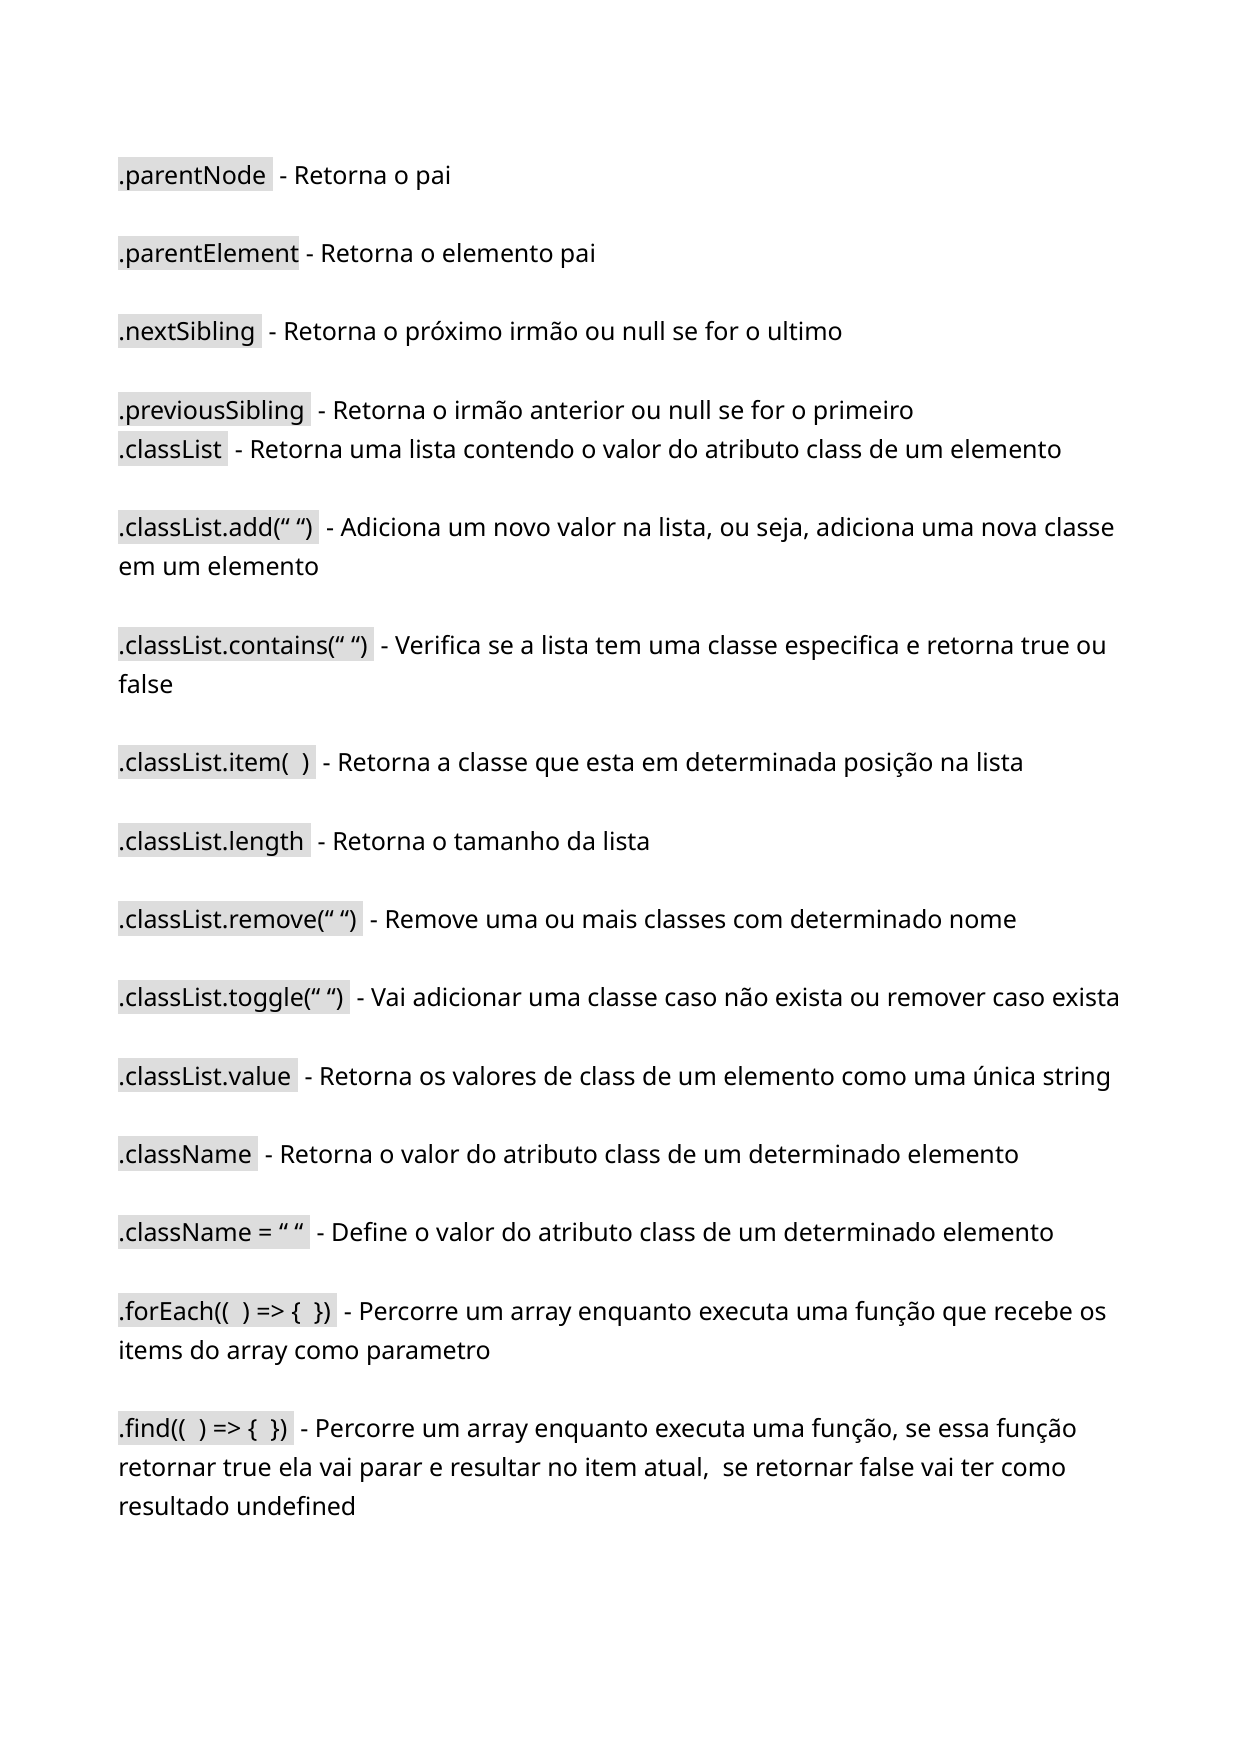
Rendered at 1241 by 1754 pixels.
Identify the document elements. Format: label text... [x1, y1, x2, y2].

text .classList.contains(“ “) - Verifica se a lista tem uma classe especifica e retorna true ou false [118, 627, 1122, 701]
text .className - Retorna o valor do atributo class de um determinado elemento [118, 1136, 1122, 1171]
text .parentNode - Retorna o pai [118, 157, 1122, 191]
text .previousSibling - Retorna o irmão anterior ou null se for o primeiro [118, 392, 1122, 426]
text .classList.toggle(“ “) - Vai adicionar uma classe caso não exista ou remover caso exista [118, 980, 1122, 1014]
text .parentElement - Retorna o elemento pai [118, 236, 1122, 270]
text .classList.add(“ “) - Adiciona um novo valor na lista, ou seja, adiciona uma nova classe em um elemento [118, 510, 1122, 583]
text .classList.item( ) - Retorna a classe que esta em determinada posição na lista [118, 745, 1122, 779]
text .classList.value - Retorna os valores de class de um elemento como uma única string [118, 1058, 1122, 1092]
text .classList.remove(“ “) - Remove uma ou mais classes com determinado nome [118, 901, 1122, 936]
text .forEach(( ) => { }) - Percorre um array enquanto executa uma função que recebe os items do array como parametro [118, 1293, 1122, 1366]
text .classList - Retorna uma lista contendo o valor do atributo class de um elemento [118, 431, 1122, 466]
text .classList.length - Retorna o tamanho da lista [118, 823, 1122, 857]
text .nextSibling - Retorna o próximo irmão ou null se for o ultimo [118, 314, 1122, 348]
text .find(( ) => { }) - Percorre um array enquanto executa uma função, se essa função retornar true ela vai parar e resultar no item atual, se retornar false vai ter como resultado undefined [118, 1411, 1122, 1523]
text .className = “ “ - Define o valor do atributo class de um determinado elemento [118, 1215, 1122, 1249]
